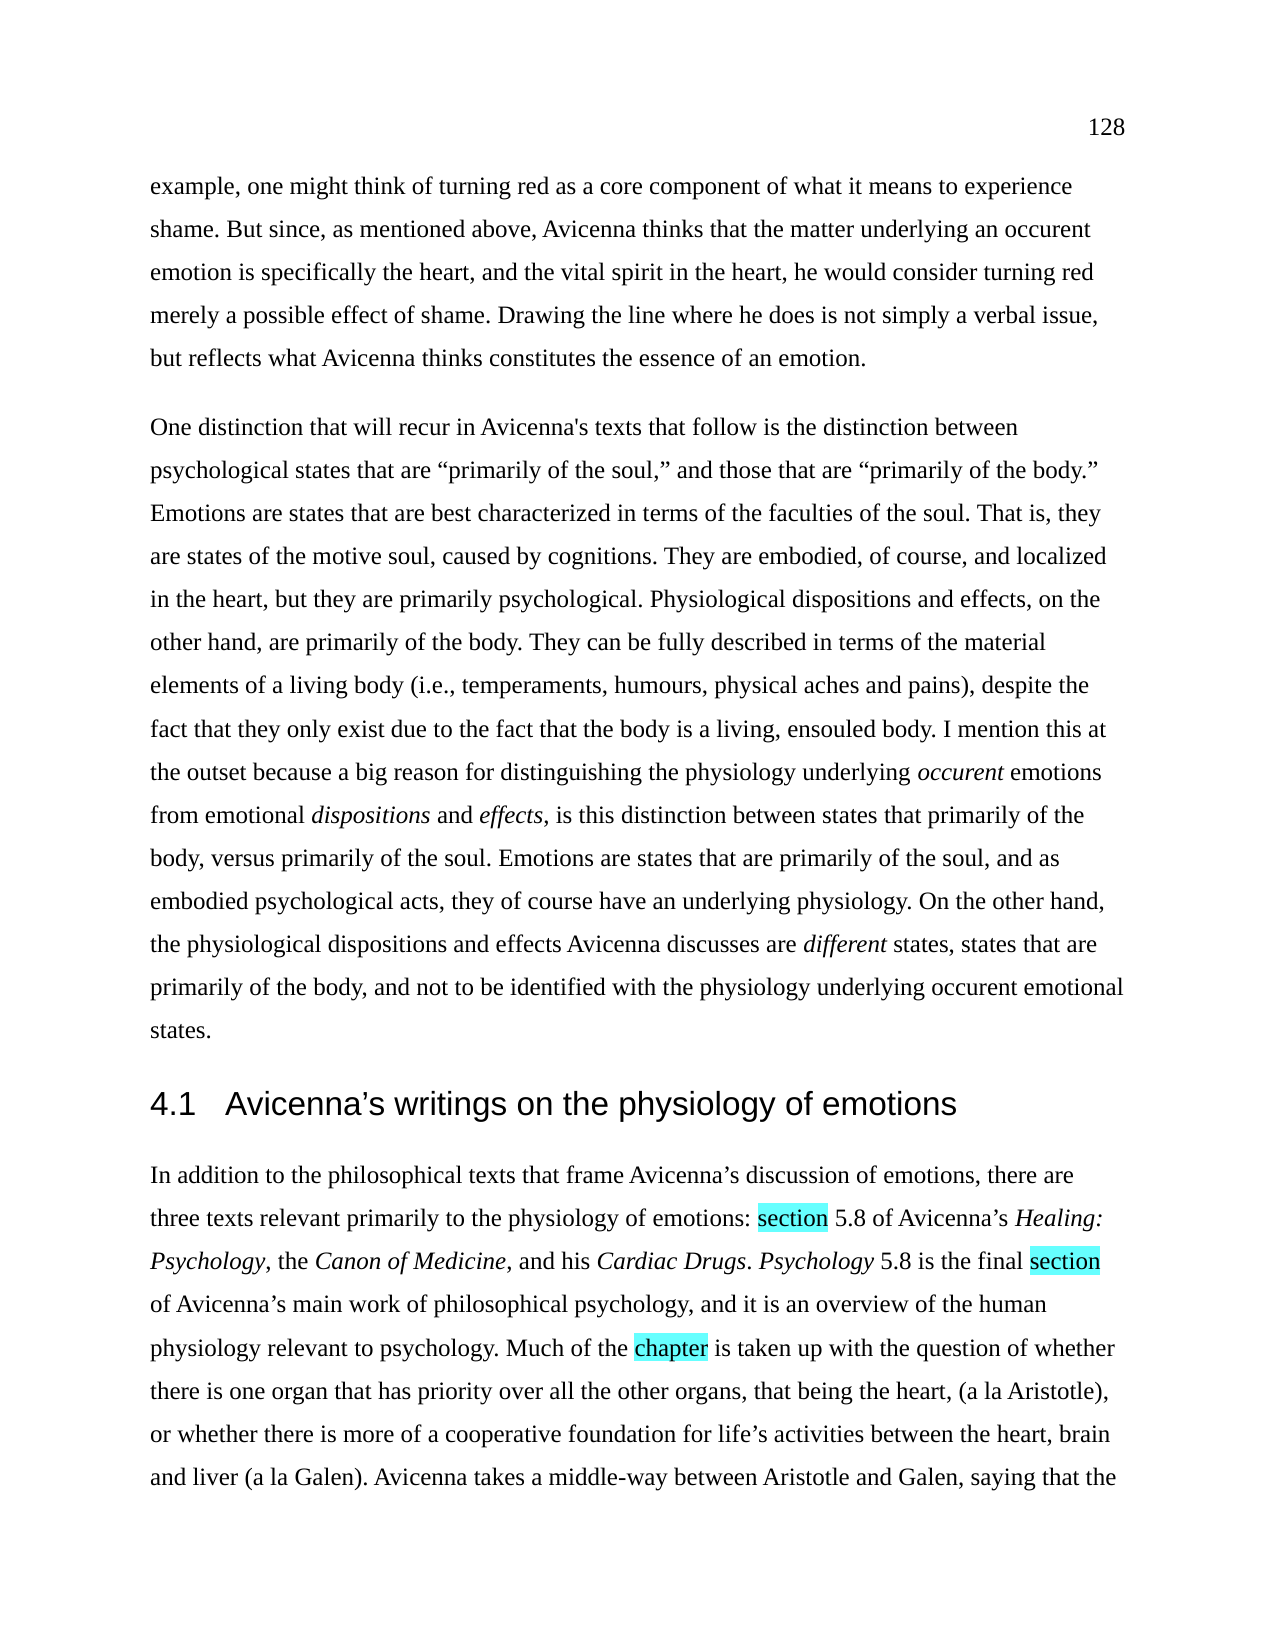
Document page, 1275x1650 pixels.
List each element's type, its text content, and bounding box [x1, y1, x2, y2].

subtitle 4.1 Avicenna’s writings on the physiology of emotions [150, 1084, 1125, 1123]
text In addition to the philosophical texts that frame Avicenna’s discussion of emotions, there are three texts relevant primarily to the physiology of emotions: section 5.8 of Avicenna’s Healing: Psychology, the Canon of Medicine, and his Cardiac Drugs. Psychology 5.8 is the final section of Avicenna’s main work of philosophical psychology, and it is an overview of the human physiology relevant to psychology. Much of the chapter is taken up with the question of whether there is one organ that has priority over all the other organs, that being the heart, (a la Aristotle), or whether there is more of a cooperative foundation for life’s activities between the heart, brain and liver (a la Galen). Avicenna takes a middle-way between Aristotle and Galen, saying that the [150, 1160, 1125, 1491]
text One distinction that will recur in Avicenna's texts that follow is the distinction between psychological states that are “primarily of the soul,” and those that are “primarily of the body.” Emotions are states that are best characterized in terms of the faculties of the soul. That is, they are states of the motive soul, caused by cognitions. They are embodied, of course, and localized in the heart, but they are primarily psychological. Physiological dispositions and effects, on the other hand, are primarily of the body. They can be fully described in terms of the material elements of a living body (i.e., temperaments, humours, physical aches and pains), despite the fact that they only exist due to the fact that the body is a living, ensouled body. I mention this at the outset because a big reason for distinguishing the physiology underlying occurent emotions from emotional dispositions and effects, is this distinction between states that primarily of the body, versus primarily of the soul. Emotions are states that are primarily of the soul, and as embodied psychological acts, they of course have an underlying physiology. On the other hand, the physiological dispositions and effects Avicenna discusses are different states, states that are primarily of the body, and not to be identified with the physiology underlying occurent emotional states. [150, 412, 1125, 1044]
text example, one might think of turning red as a core component of what it means to experience shame. But since, as mentioned above, Avicenna thinks that the matter underlying an occurent emotion is specifically the heart, and the vital spirit in the heart, he would consider turning red merely a possible effect of shame. Drawing the line where he does is not simply a verbal issue, but reflects what Avicenna thinks constitutes the essence of an emotion. [150, 171, 1125, 372]
